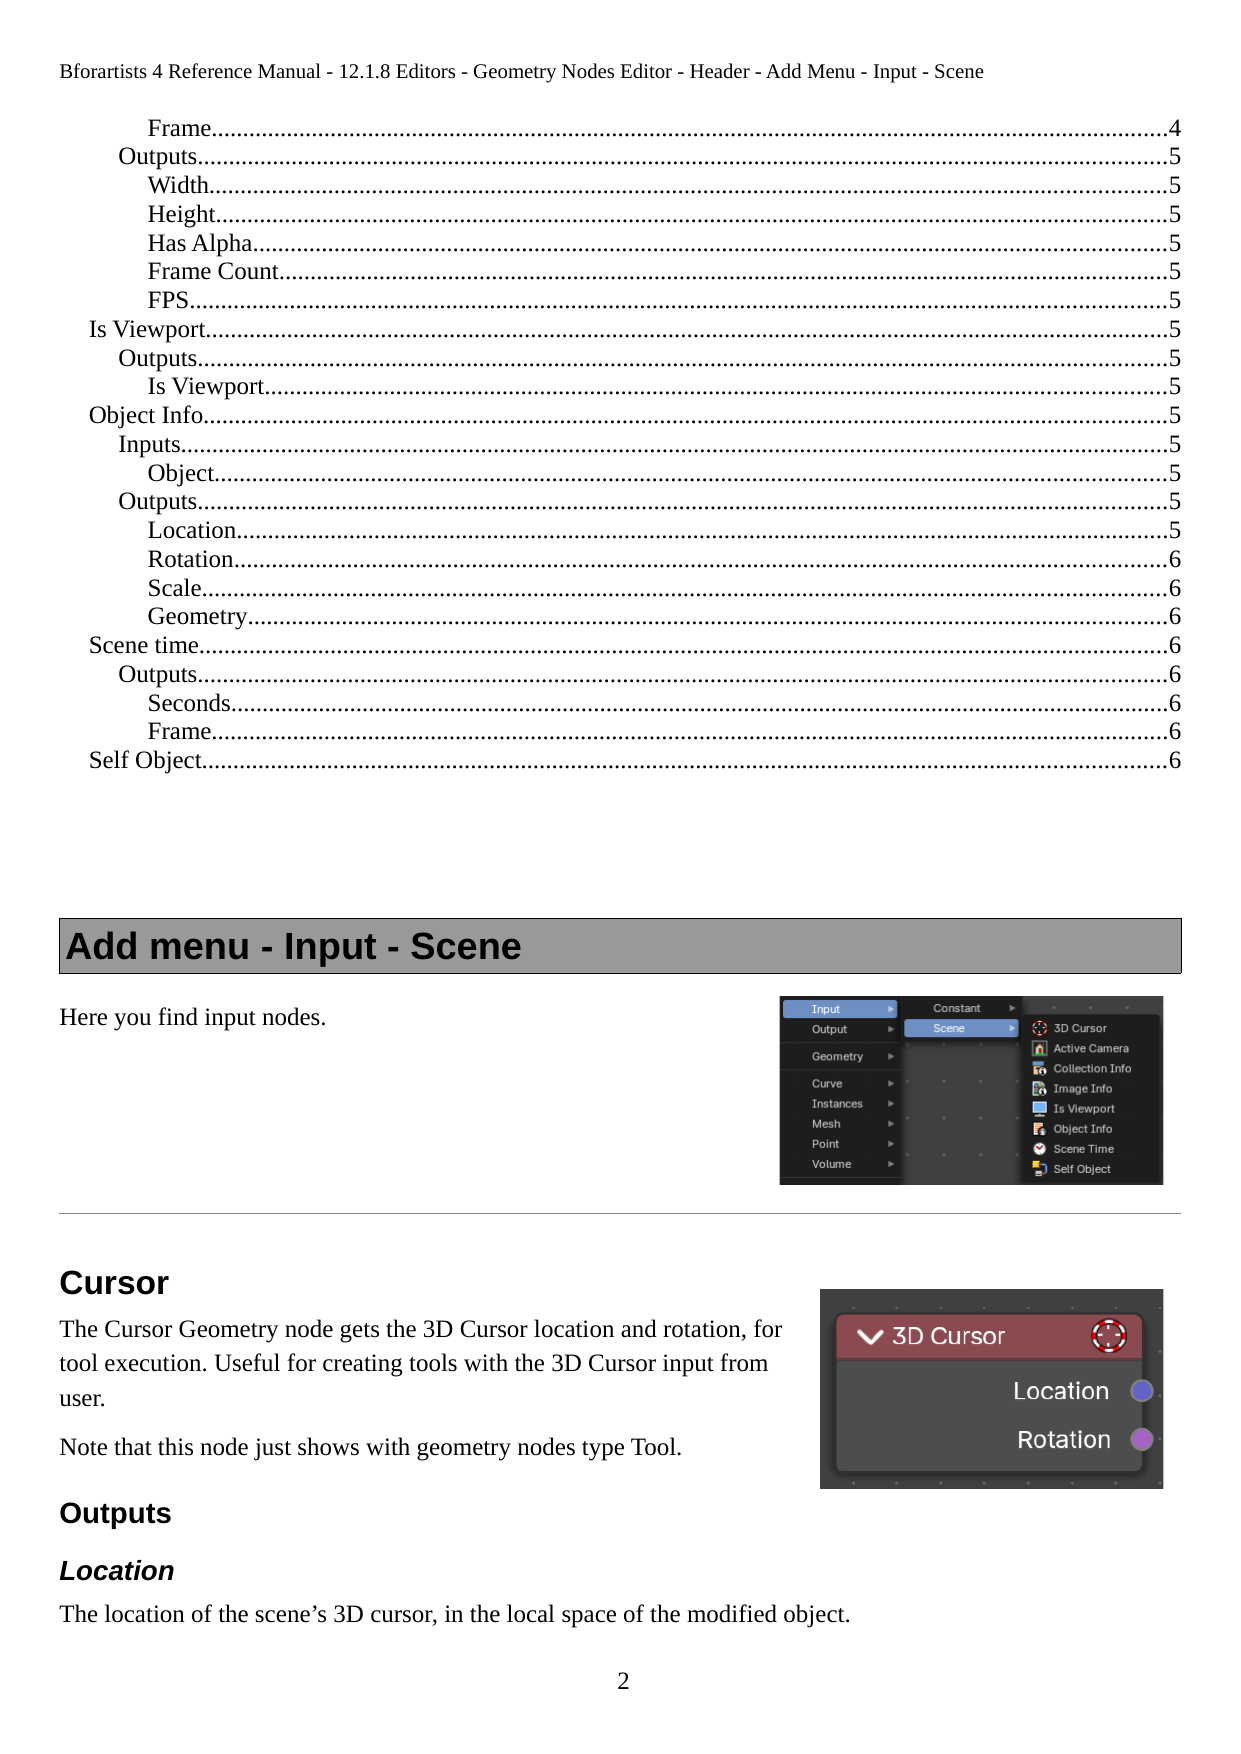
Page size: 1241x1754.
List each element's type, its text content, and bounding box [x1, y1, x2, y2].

text Height 5 [147, 199, 1181, 228]
text Geometry 6 [147, 601, 1181, 630]
text Location 5 [147, 515, 1181, 544]
text Frame 6 [147, 716, 1181, 745]
text Outputs 5 [118, 141, 1181, 170]
text FPS 5 [147, 285, 1181, 314]
text The location of the scene’s 3D cursor, in the local space of the modified object. [59, 1599, 1181, 1628]
picture [820, 1289, 1164, 1489]
text Note that this node just shows with geometry nodes type Tool. [59, 1432, 820, 1461]
text Width 5 [147, 170, 1181, 199]
subtitle Cursor [59, 1263, 1181, 1302]
text Frame 4 [147, 113, 1181, 141]
text Seconds 6 [147, 688, 1181, 716]
subtitle Location [59, 1554, 1181, 1586]
text Outputs 5 [118, 343, 1181, 371]
text Has Alpha 5 [147, 228, 1181, 256]
text Is Viewport 5 [88, 314, 1181, 343]
text Object Info 5 [88, 400, 1181, 429]
text Object 5 [147, 458, 1181, 486]
text Frame Count 5 [147, 256, 1181, 285]
picture [779, 996, 1164, 1185]
text Outputs 6 [118, 659, 1181, 688]
text Outputs 5 [118, 486, 1181, 515]
text Here you find input nodes. [59, 1002, 779, 1030]
text The Cursor Geometry node gets the 3D Cursor location and rotation, for tool execution. Useful for creating tools with the 3D Cursor input from user. [59, 1314, 820, 1412]
text Inputs 5 [118, 429, 1181, 458]
text Rotation 6 [147, 544, 1181, 573]
text Scene time 6 [88, 630, 1181, 659]
text Scale 6 [147, 573, 1181, 601]
subtitle Outputs [59, 1496, 1181, 1529]
text Self Object 6 [88, 745, 1181, 774]
table_header Add menu - Input - Scene [60, 919, 1181, 973]
text Is Viewport 5 [147, 371, 1181, 400]
